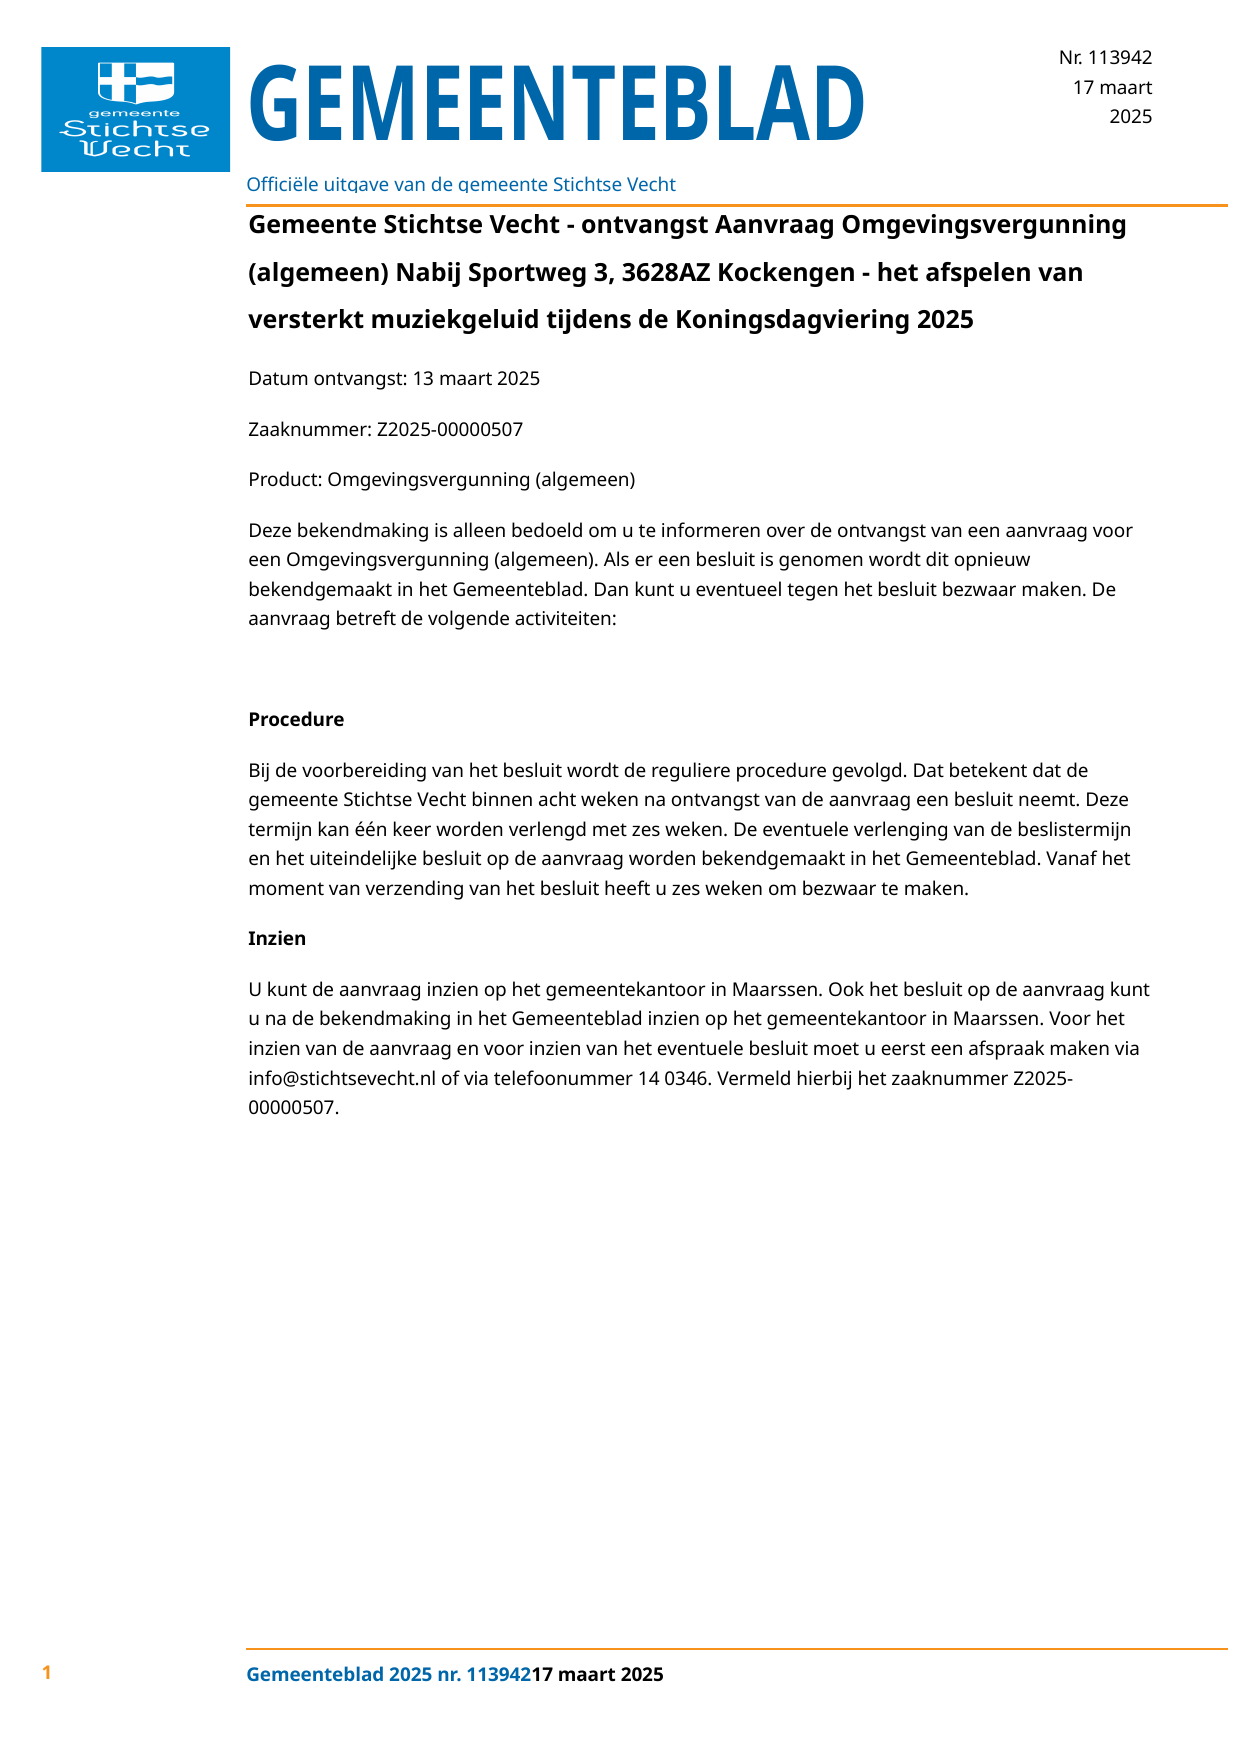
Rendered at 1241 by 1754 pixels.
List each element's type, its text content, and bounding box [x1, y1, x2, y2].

text Zaaknummer: Z2025-00000507 [248, 416, 1152, 442]
text Product: Omgevingsvergunning (algemeen) [248, 466, 1152, 492]
text U kunt de aanvraag inzien op het gemeentekantoor in Maarssen. Ook het besluit op de aanvraag kunt u na de bekendmaking in het Gemeenteblad inzien op het gemeentekantoor in Maarssen. Voor het inzien van de aanvraag en voor inzien van het eventuele besluit moet u eerst een afspraak maken via info@stichtsevecht.nl of via telefoonummer 14 0346. Vermeld hierbij het zaaknummer Z2025-00000507. [248, 976, 1152, 1120]
text Procedure [248, 706, 1152, 732]
text Gemeente Stichtse Vecht - ontvangst Aanvraag Omgevingsvergunning (algemeen) Nabij Sportweg 3, 3628AZ Kockengen - het afspelen van versterkt muziekgeluid tijdens de Koningsdagviering 2025 [248, 207, 1152, 336]
text Datum ontvangst: 13 maart 2025 [248, 366, 1152, 391]
picture [99, 63, 135, 101]
picture [137, 63, 174, 103]
text Bij de voorbereiding van het besluit wordt de reguliere procedure gevolgd. Dat betekent dat de gemeente Stichtse Vecht binnen acht weken na ontvangst van de aanvraag een besluit neemt. Deze termijn kan één keer worden verlengd met zes weken. De eventuele verlenging van de beslistermijn en het uiteindelijke besluit op de aanvraag worden bekendgemaakt in het Gemeenteblad. Vanaf het moment van verzending van het besluit heeft u zes weken om bezwaar te maken. [248, 757, 1152, 901]
text Deze bekendmaking is alleen bedoeld om u te informeren over de ontvangst van een aanvraag voor een Omgevingsvergunning (algemeen). Als er een besluit is genomen wordt dit opnieuw bekendgemaakt in het Gemeenteblad. Dan kunt u eventueel tegen het besluit bezwaar maken. De aanvraag betreft de volgende activiteiten: [248, 517, 1152, 631]
text Inzien [248, 926, 1152, 951]
